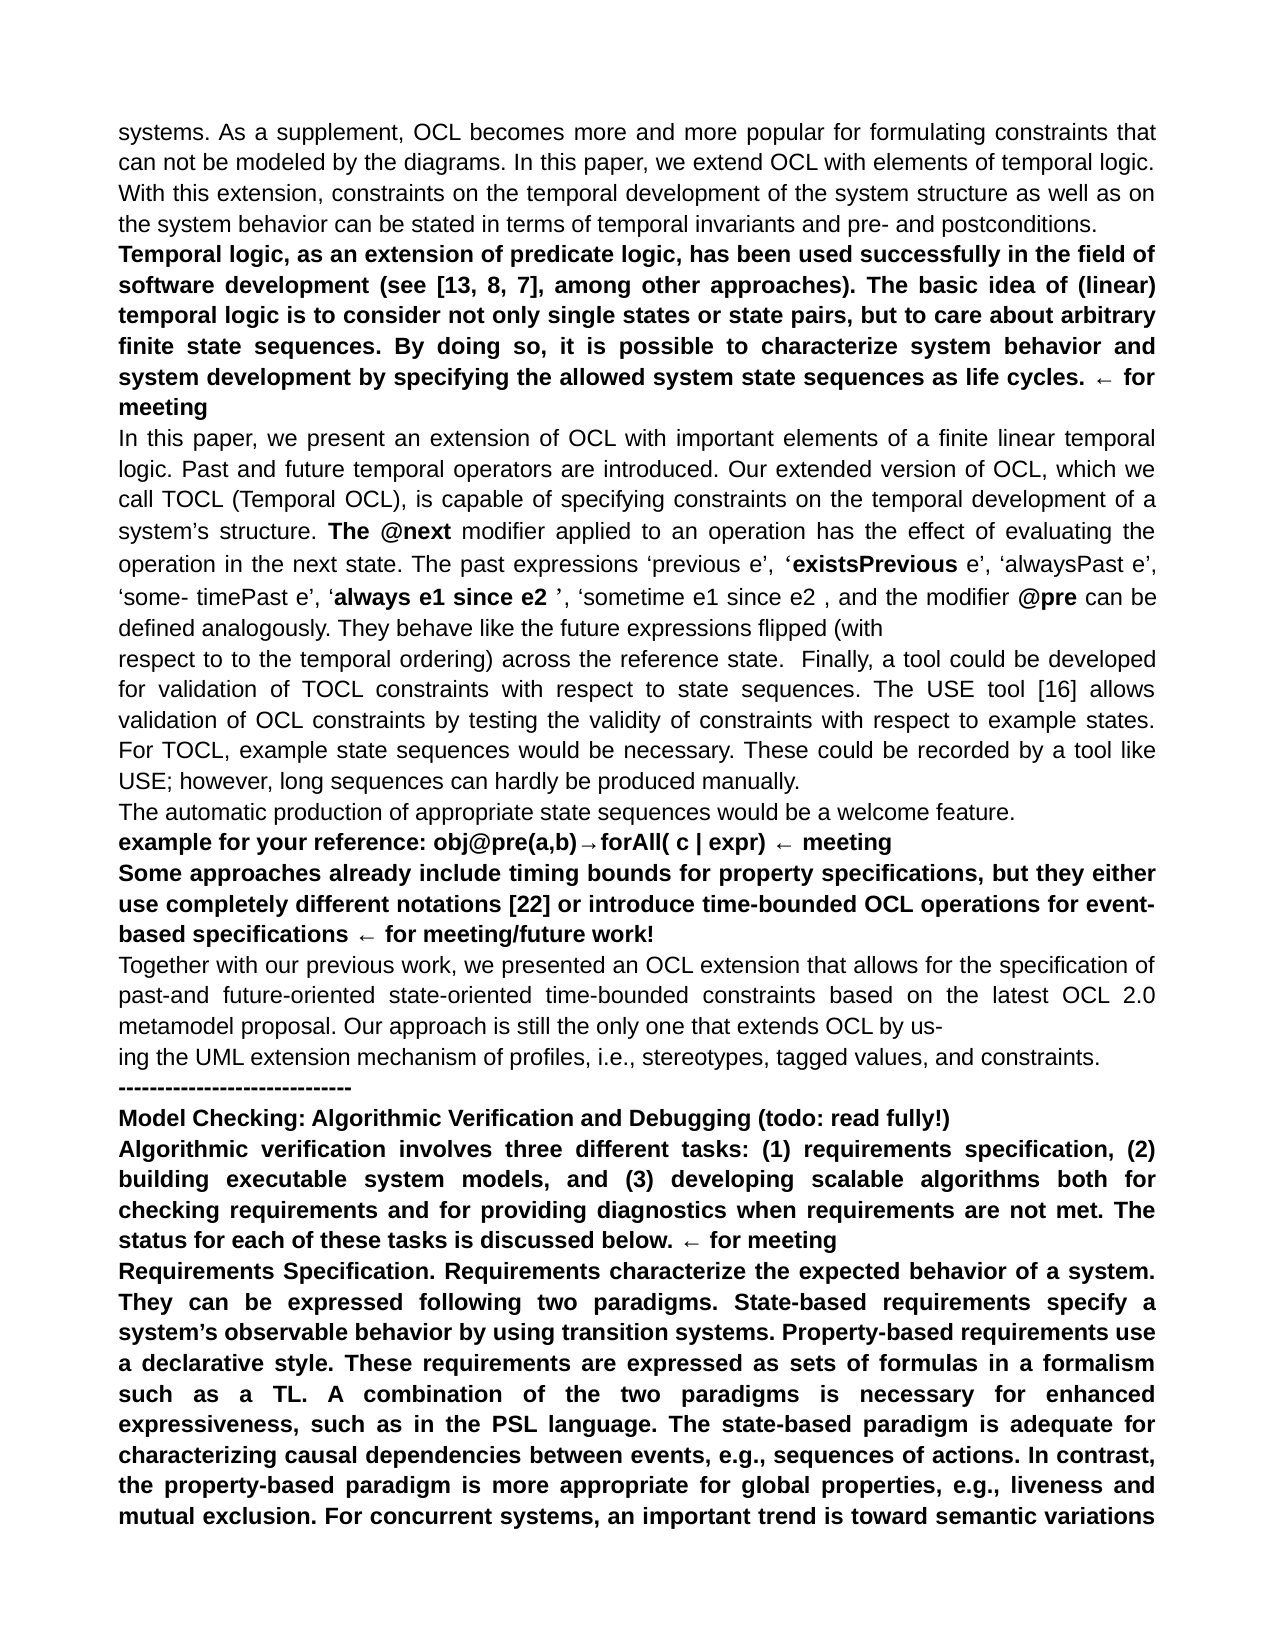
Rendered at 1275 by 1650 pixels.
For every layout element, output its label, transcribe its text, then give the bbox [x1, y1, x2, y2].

text Requirements Specification. Requirements characterize the expected behavior of a system. They can be expressed following two paradigms. State-based requirements specify a system’s observable behavior by using transition systems. Property-based requirements use a declarative style. These requirements are expressed as sets of formulas in a formalism such as a TL. A combination of the two paradigms is necessary for enhanced expressiveness, such as in the PSL language. The state-based paradigm is adequate for characterizing causal dependencies between events, e.g., sequences of actions. In contrast, the property-based paradigm is more appropriate for global properties, e.g., liveness and mutual exclusion. For concurrent systems, an important trend is toward semantic variations [118, 1257, 1157, 1529]
text example for your reference: obj@pre(a,b)→forAll( c | expr) ← meeting [118, 829, 1157, 856]
text The automatic production of appropriate state sequences would be a welcome feature. [118, 798, 1157, 825]
text systems. As a supplement, OCL becomes more and more popular for formulating constraints that can not be modeled by the diagrams. In this paper, we extend OCL with elements of temporal logic. With this extension, constraints on the temporal development of the system structure as well as on the system behavior can be stated in terms of temporal invariants and pre- and postconditions. [118, 118, 1157, 237]
text ------------------------------ [118, 1074, 1157, 1101]
text Temporal logic, as an extension of predicate logic, has been used successfully in the field of software development (see [13, 8, 7], among other approaches). The basic idea of (linear) temporal logic is to consider not only single states or state pairs, but to care about arbitrary finite state sequences. By doing so, it is possible to characterize system behavior and system development by specifying the allowed system state sequences as life cycles. ← for meeting [118, 241, 1157, 421]
text ing the UML extension mechanism of profiles, i.e., stereotypes, tagged values, and constraints. [118, 1043, 1157, 1070]
text In this paper, we present an extension of OCL with important elements of a finite linear temporal logic. Past and future temporal operators are introduced. Our extended version of OCL, which we call TOCL (Temporal OCL), is capable of specifying constraints on the temporal development of a system’s structure. The @next modifier applied to an operation has the effect of evaluating the operation in the next state. The past expressions ‘previous e’, ‘existsPrevious e’, ‘alwaysPast e’, ‘some- timePast e’, ‘always e1 since e2 ’, ‘sometime e1 since e2 , and the modifier @pre can be defined analogously. They behave like the future expressions flipped (with [118, 424, 1157, 641]
text Some approaches already include timing bounds for property specifications, but they either use completely different notations [22] or introduce time-bounded OCL operations for event-based specifications ← for meeting/future work! [118, 859, 1157, 947]
text Model Checking: Algorithmic Verification and Debugging (todo: read fully!) [118, 1104, 1157, 1131]
text Together with our previous work, we presented an OCL extension that allows for the specification of past-and future-oriented state-oriented time-bounded constraints based on the latest OCL 2.0 metamodel proposal. Our approach is still the only one that extends OCL by us- [118, 951, 1157, 1039]
text respect to to the temporal ordering) across the reference state. Finally, a tool could be developed for validation of TOCL constraints with respect to state sequences. The USE tool [16] allows validation of OCL constraints by testing the validity of constraints with respect to example states. For TOCL, example state sequences would be necessary. These could be recorded by a tool like USE; however, long sequences can hardly be produced manually. [118, 645, 1157, 794]
text Algorithmic verification involves three different tasks: (1) requirements specification, (2) building executable system models, and (3) developing scalable algorithms both for checking requirements and for providing diagnostics when requirements are not met. The status for each of these tasks is discussed below. ← for meeting [118, 1135, 1157, 1254]
